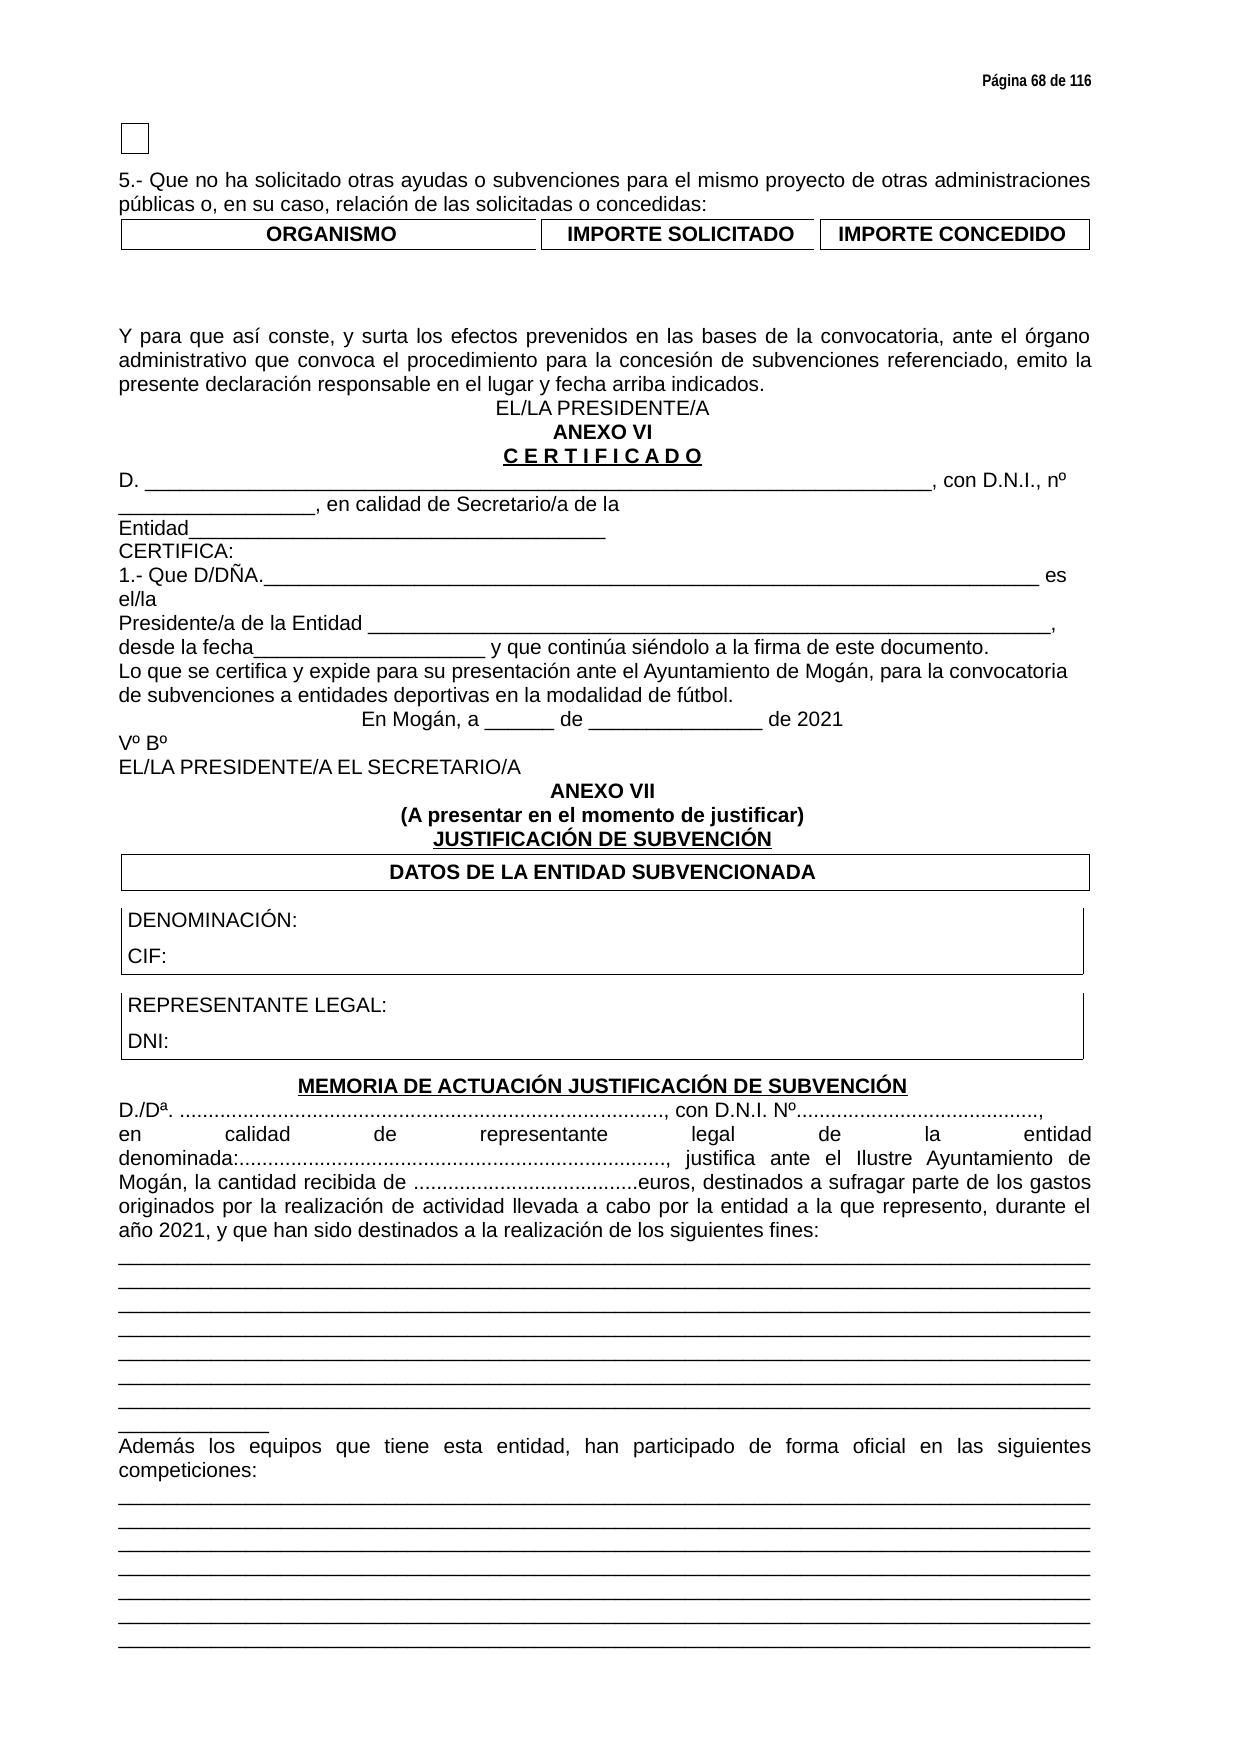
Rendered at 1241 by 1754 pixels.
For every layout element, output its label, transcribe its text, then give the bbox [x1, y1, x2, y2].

table_cell [151, 120, 1118, 168]
table_cell [539, 264, 817, 294]
table_cell DENOMINACIÓN: CIF: [118, 905, 1092, 989]
text Lo que se certifica y expide para su presentación ante el Ayuntamiento de Mogán, para la convocatoria de subvenciones a entidades deportivas en la modalidad de fútbol. [118, 659, 1092, 707]
table_cell [118, 120, 151, 168]
text EL/LA PRESIDENTE/A [118, 396, 1092, 419]
text desde la fecha____________________ y que continúa siéndolo a la firma de este documento. [118, 635, 1092, 659]
text Y para que así conste, y surta los efectos prevenidos en las bases de la convocatoria, ante el órgano administrativo que convoca el procedimiento para la concesión de subvenciones referenciado, emito la presente declaración responsable en el lugar y fecha arriba indicados. [118, 324, 1092, 396]
table_cell REPRESENTANTE LEGAL: DNI: [118, 990, 1092, 1074]
table_cell [818, 294, 1092, 324]
table_cell [118, 264, 538, 294]
text Vº Bº [118, 731, 1092, 755]
text Presidente/a de la Entidad ___________________________________________________________, [118, 611, 1092, 635]
text EL/LA PRESIDENTE/A EL SECRETARIO/A [118, 755, 1092, 779]
text ANEXO VII [118, 779, 1092, 803]
text JUSTIFICACIÓN DE SUBVENCIÓN [118, 827, 1092, 851]
table_cell [118, 294, 538, 324]
table_header IMPORTE SOLICITADO [539, 216, 817, 264]
table_header ORGANISMO [118, 216, 538, 264]
text 5.- Que no ha solicitado otras ayudas o subvenciones para el mismo proyecto de otras administraciones públicas o, en su caso, relación de las solicitadas o concedidas: [118, 168, 1092, 216]
text D./Dª. ...................................................................................., con D.N.I. Nº.........................................., [118, 1098, 1092, 1122]
text ANEXO VI [118, 419, 1092, 443]
table_cell [818, 264, 1092, 294]
text _________________________________________________________________________________________________________________________________________________________________________________________________________________________________________________________________________________________________________________________________________________________________________________________________________________________________________________________________________________________________________________________________________________________________________________________________________________________ [118, 1242, 1092, 1433]
text Además los equipos que tiene esta entidad, han participado de forma oficial en las siguientes competiciones: [118, 1433, 1092, 1481]
table_header IMPORTE CONCEDIDO [818, 216, 1092, 264]
text En Mogán, a ______ de _______________ de 2021 [118, 707, 1092, 731]
text C E R T I F I C A D O [118, 443, 1092, 467]
text (A presentar en el momento de justificar) [118, 803, 1092, 827]
text en calidad de representante legal de la entidad denominada:.........................................................................., justifica ante el Ilustre Ayuntamiento de Mogán, la cantidad recibida de .......................................euros, destinados a sufragar parte de los gastos originados por la realización de actividad llevada a cabo por la entidad a la que represento, durante el año 2021, y que han sido destinados a la realización de los siguientes fines: [118, 1122, 1092, 1242]
table_header DATOS DE LA ENTIDAD SUBVENCIONADA [118, 851, 1092, 905]
text 1.- Que D/DÑA.___________________________________________________________________ es el/la [118, 563, 1092, 611]
text MEMORIA DE ACTUACIÓN JUSTIFICACIÓN DE SUBVENCIÓN [118, 1074, 1092, 1098]
text D. ____________________________________________________________________, con D.N.I., nº _________________, en calidad de Secretario/a de la Entidad____________________________________ [118, 467, 1092, 539]
text ____________________________________________________________________________________________________________________________________________________________________________________________________________________________________________________________________________________________________________________________________________________________________________________________________________________________________________________________________________________________________________________________________________________________________________________________________________ [118, 1481, 1092, 1649]
text CERTIFICA: [118, 539, 1092, 563]
table_cell [539, 294, 817, 324]
